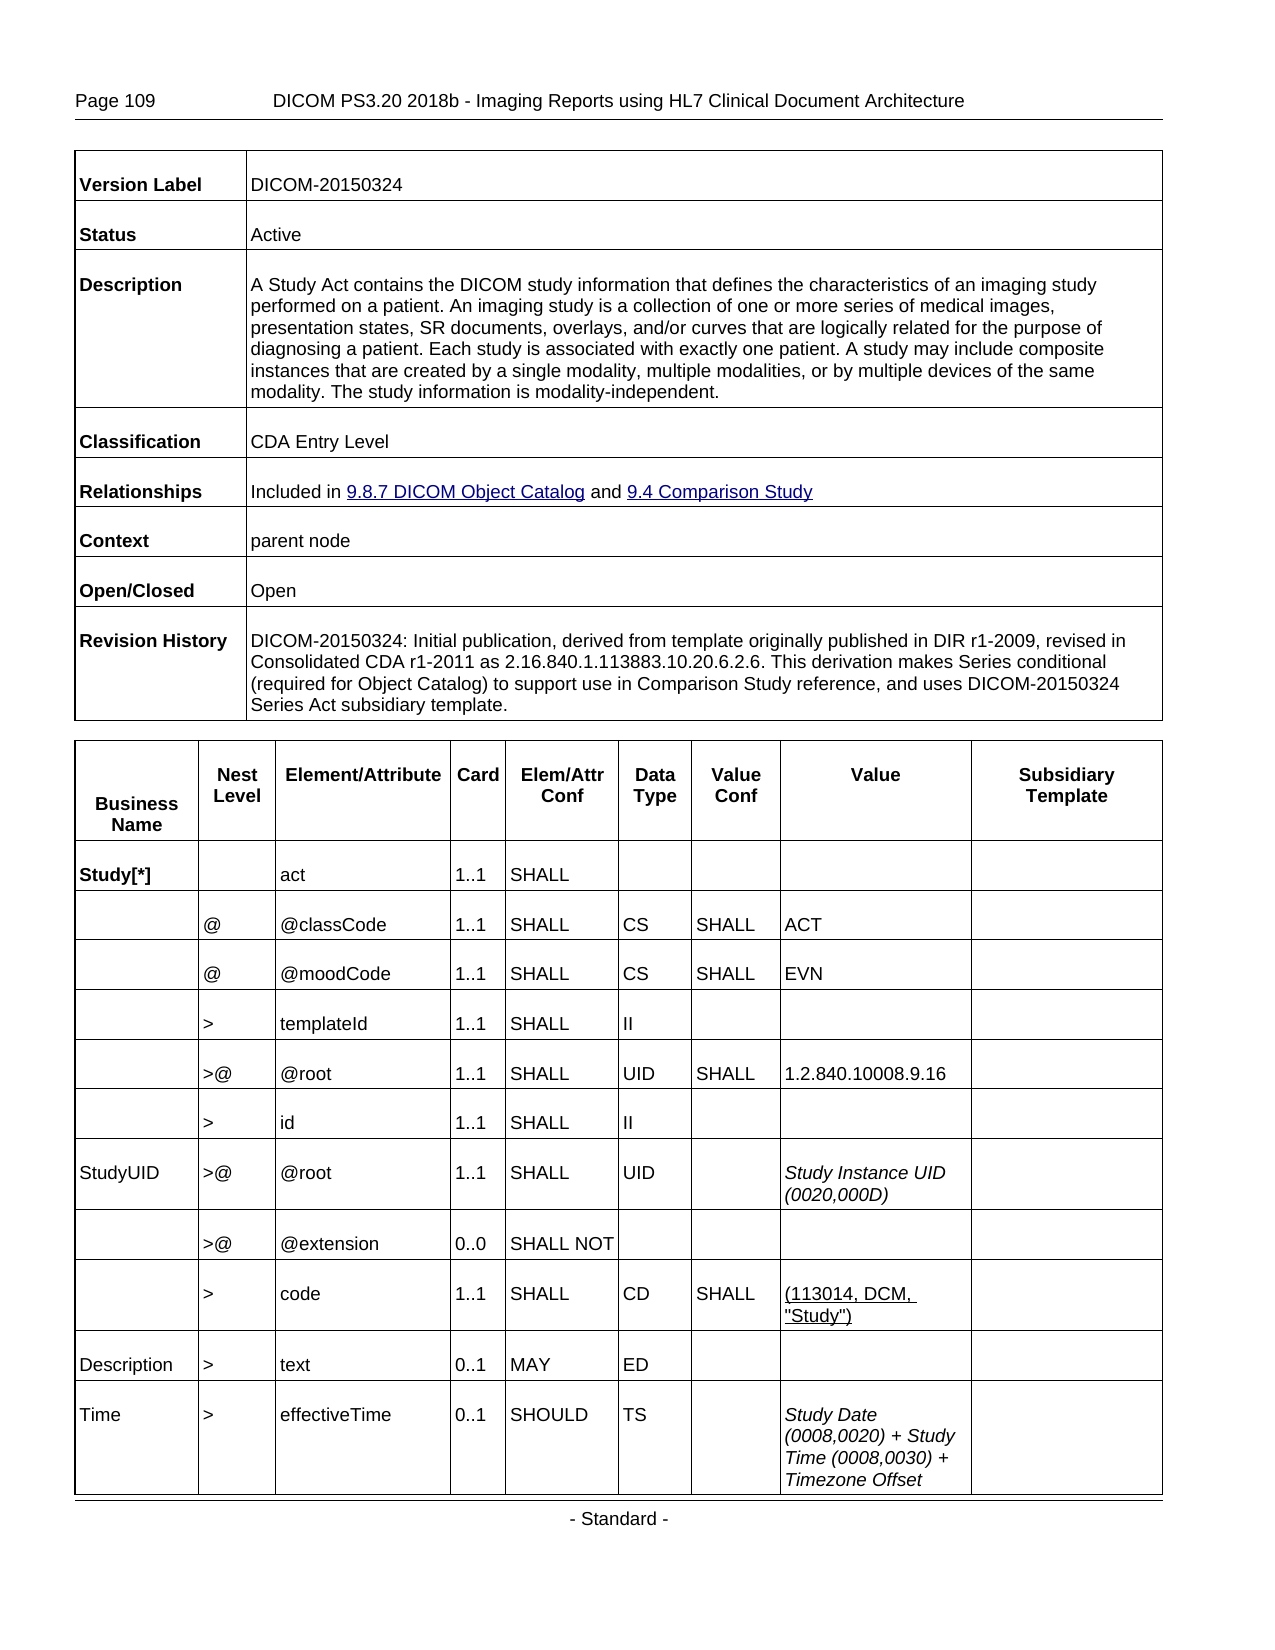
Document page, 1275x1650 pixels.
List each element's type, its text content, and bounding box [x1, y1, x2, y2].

table_cell > [199, 1260, 275, 1330]
table_cell 1..1 [451, 1139, 505, 1209]
table_cell id [276, 1089, 450, 1138]
table_cell 0..0 [451, 1210, 505, 1259]
table_cell >@ [199, 1210, 275, 1259]
table_cell @ [199, 940, 275, 989]
table_cell SHALL [506, 1139, 618, 1209]
table_cell ED [619, 1331, 691, 1380]
table_cell Version Label [76, 151, 246, 200]
table_cell @classCode [276, 891, 450, 939]
table_cell II [619, 990, 691, 1038]
table_cell [199, 841, 275, 889]
table_header Card [451, 741, 505, 840]
table_cell SHALL [692, 940, 780, 989]
table_cell 0..1 [451, 1381, 505, 1494]
table_cell > [199, 1381, 275, 1494]
table_cell Classification [76, 408, 246, 457]
table_cell [692, 1089, 780, 1138]
table_header Element/​Attribute [276, 741, 450, 840]
table_cell SHALL [506, 990, 618, 1038]
table_cell II [619, 1089, 691, 1138]
table_cell Context [76, 507, 246, 556]
table_header Elem/Attr Conf [506, 741, 618, 840]
table_cell Included in 9.8.7 DICOM Object Catalog and 9.4 Comparison Study [247, 458, 1162, 506]
table_cell [972, 1089, 1162, 1138]
table_cell Study Instance UID (0020,000D) [781, 1139, 971, 1209]
table_cell Revision History [76, 607, 246, 720]
table_cell CD [619, 1260, 691, 1330]
table_cell [781, 1210, 971, 1259]
table_cell TS [619, 1381, 691, 1494]
table_cell 0..1 [451, 1331, 505, 1380]
table_cell [76, 940, 198, 989]
table_cell [972, 1139, 1162, 1209]
table_cell [972, 1040, 1162, 1088]
table_cell [692, 1139, 780, 1209]
table_header Value Conf [692, 741, 780, 840]
table_header Business Name [76, 741, 198, 840]
table_cell Open/Closed [76, 557, 246, 606]
table_cell >@ [199, 1040, 275, 1088]
table_cell template​Id [276, 990, 450, 1038]
table_cell text [276, 1331, 450, 1380]
table_cell [76, 1210, 198, 1259]
table_cell @extension [276, 1210, 450, 1259]
table_cell SHALL [506, 940, 618, 989]
table_cell SHALL [506, 841, 618, 889]
table_cell CS [619, 940, 691, 989]
table_cell SHALL [506, 891, 618, 939]
table_cell SHALL [692, 891, 780, 939]
table_cell SHALL [692, 1040, 780, 1088]
table_cell MAY [506, 1331, 618, 1380]
table_cell [972, 891, 1162, 939]
table_cell Relationships [76, 458, 246, 506]
table_cell @root [276, 1040, 450, 1088]
table_cell [692, 1381, 780, 1494]
table_cell [781, 1331, 971, 1380]
table_cell SHALL [506, 1260, 618, 1330]
table_cell [692, 1331, 780, 1380]
table_cell > [199, 990, 275, 1038]
table_cell Active [247, 201, 1162, 249]
table_cell ACT [781, 891, 971, 939]
table_cell CS [619, 891, 691, 939]
table_cell DICOM-20150324: Initial publication, derived from template originally published in DIR r1-2009, revised in Consolidated CDA r1-2011 as 2.16.840.1.113883.10.20.6.2.6. This derivation makes Series conditional (required for Object Catalog) to support use in Comparison Study reference, and uses DICOM-20150324 Series Act subsidiary template. [247, 607, 1162, 720]
table_cell parent node [247, 507, 1162, 556]
table_cell Description [76, 1331, 198, 1380]
table_cell [972, 990, 1162, 1038]
table_cell 1..1 [451, 940, 505, 989]
table_header Data Type [619, 741, 691, 840]
table_cell [781, 841, 971, 889]
table_cell [76, 990, 198, 1038]
table_cell [692, 990, 780, 1038]
table_cell A Study Act contains the DICOM study information that defines the characteristics of an imaging study performed on a patient. An imaging study is a collection of one or more series of medical images, presentation states, SR documents, overlays, and/or curves that are logically related for the purpose of diagnosing a patient. Each study is associated with exactly one patient. A study may include composite instances that are created by a single modality, multiple modalities, or by multiple devices of the same modality. The study information is modality-independent. [247, 250, 1162, 407]
table_cell [76, 1040, 198, 1088]
table_cell 1..1 [451, 891, 505, 939]
table_cell [692, 1210, 780, 1259]
table_cell 1..1 [451, 841, 505, 889]
table_cell Description [76, 250, 246, 407]
table_cell > [199, 1089, 275, 1138]
table_cell Study Date (0008,0020) + Study Time (0008,0030) + Timezone Offset [781, 1381, 971, 1494]
table_cell [76, 1089, 198, 1138]
table_cell [972, 940, 1162, 989]
table_cell @ [199, 891, 275, 939]
table_cell >@ [199, 1139, 275, 1209]
table_header Nest Level [199, 741, 275, 840]
table_cell Time [76, 1381, 198, 1494]
table_cell @root [276, 1139, 450, 1209]
table_cell [781, 990, 971, 1038]
table_header Subsidiary Template [972, 741, 1162, 840]
table_cell UID [619, 1040, 691, 1088]
table_cell act [276, 841, 450, 889]
table_cell [972, 841, 1162, 889]
table_cell [692, 841, 780, 889]
table_cell 1..1 [451, 1040, 505, 1088]
table_cell [619, 1210, 691, 1259]
table_cell effective​Time [276, 1381, 450, 1494]
table_cell SHOULD [506, 1381, 618, 1494]
table_cell UID [619, 1139, 691, 1209]
table_cell [972, 1260, 1162, 1330]
table_cell SHALL [692, 1260, 780, 1330]
table_cell [76, 1260, 198, 1330]
table_cell [972, 1331, 1162, 1380]
table_cell SHALL [506, 1040, 618, 1088]
table_header Value [781, 741, 971, 840]
table_cell Study​UID [76, 1139, 198, 1209]
table_cell Study[*] [76, 841, 198, 889]
table_cell Status [76, 201, 246, 249]
table_cell 1.2.840.10008.9.16 [781, 1040, 971, 1088]
table_cell [972, 1210, 1162, 1259]
table_cell [972, 1381, 1162, 1494]
table_cell code [276, 1260, 450, 1330]
table_cell 1..1 [451, 1260, 505, 1330]
table_cell CDA Entry Level [247, 408, 1162, 457]
table_cell Open [247, 557, 1162, 606]
table_cell EVN [781, 940, 971, 989]
table_cell 1..1 [451, 1089, 505, 1138]
table_cell [781, 1089, 971, 1138]
table_cell 1..1 [451, 990, 505, 1038]
table_cell [76, 891, 198, 939]
table_cell SHALL [506, 1089, 618, 1138]
table_cell [619, 841, 691, 889]
table_cell @moodCode [276, 940, 450, 989]
table_cell > [199, 1331, 275, 1380]
table_cell DICOM-20150324 [247, 151, 1162, 200]
table_cell SHALL NOT [506, 1210, 618, 1259]
table_cell (113014, DCM, "Study") [781, 1260, 971, 1330]
